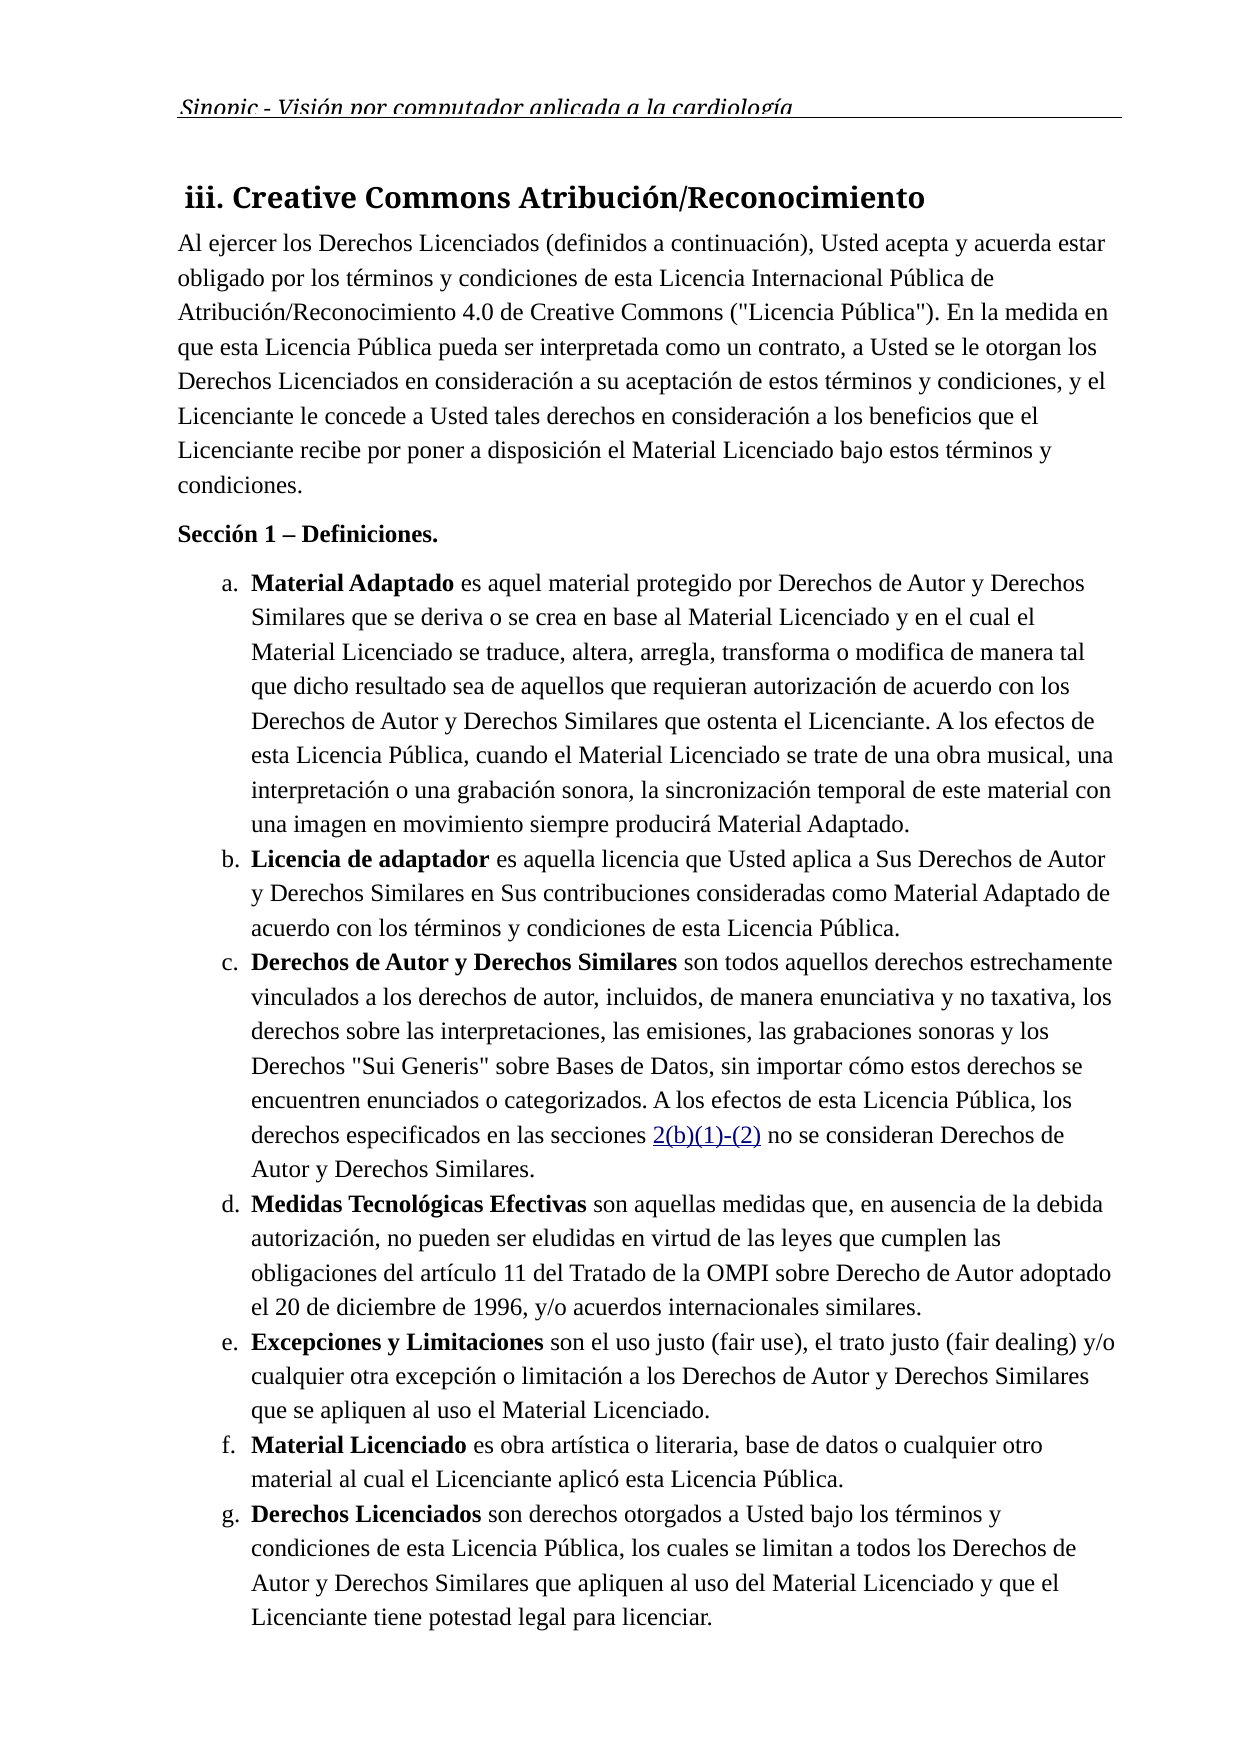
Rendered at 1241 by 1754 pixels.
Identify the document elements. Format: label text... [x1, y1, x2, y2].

text Sección 1 – Definiciones. [177, 519, 1122, 548]
list Derechos Licenciados son derechos otorgados a Usted bajo los términos y condiciones de esta Licencia Pública, los cuales se limitan a todos los Derechos de Autor y Derechos Similares que apliquen al uso del Material Licenciado y que el Licenciante tiene potestad legal para licenciar. [221, 1499, 1122, 1631]
text Al ejercer los Derechos Licenciados (definidos a continuación), Usted acepta y acuerda estar obligado por los términos y condiciones de esta Licencia Internacional Pública de Atribución/Reconocimiento 4.0 de Creative Commons ("Licencia Pública"). En la medida en que esta Licencia Pública pueda ser interpretada como un contrato, a Usted se le otorgan los Derechos Licenciados en consideración a su aceptación de estos términos y condiciones, y el Licenciante le concede a Usted tales derechos en consideración a los beneficios que el Licenciante recibe por poner a disposición el Material Licenciado bajo estos términos y condiciones. [177, 228, 1122, 499]
list Material Licenciado es obra artística o literaria, base de datos o cualquier otro material al cual el Licenciante aplicó esta Licencia Pública. [221, 1430, 1122, 1493]
list Licencia de adaptador es aquella licencia que Usted aplica a Sus Derechos de Autor y Derechos Similares en Sus contribuciones consideradas como Material Adaptado de acuerdo con los términos y condiciones de esta Licencia Pública. [221, 844, 1122, 942]
list Derechos de Autor y Derechos Similares son todos aquellos derechos estrechamente vinculados a los derechos de autor, incluidos, de manera enunciativa y no taxativa, los derechos sobre las interpretaciones, las emisiones, las grabaciones sonoras y los Derechos "Sui Generis" sobre Bases de Datos, sin importar cómo estos derechos se encuentren enunciados o categorizados. A los efectos de esta Licencia Pública, los derechos especificados en las secciones 2(b)(1)-(2) no se consideran Derechos de Autor y Derechos Similares. [221, 947, 1122, 1183]
list Medidas Tecnológicas Efectivas son aquellas medidas que, en ausencia de la debida autorización, no pueden ser eludidas en virtud de las leyes que cumplen las obligaciones del artículo 11 del Tratado de la OMPI sobre Derecho de Autor adoptado el 20 de diciembre de 1996, y/o acuerdos internacionales similares. [221, 1189, 1122, 1321]
list Excepciones y Limitaciones son el uso justo (fair use), el trato justo (fair dealing) y/o cualquier otra excepción o limitación a los Derechos de Autor y Derechos Similares que se apliquen al uso el Material Licenciado. [221, 1327, 1122, 1424]
list Creative Commons Atribución/Reconocimiento [177, 177, 1122, 217]
list Material Adaptado es aquel material protegido por Derechos de Autor y Derechos Similares que se deriva o se crea en base al Material Licenciado y en el cual el Material Licenciado se traduce, altera, arregla, transforma o modifica de manera tal que dicho resultado sea de aquellos que requieran autorización de acuerdo con los Derechos de Autor y Derechos Similares que ostenta el Licenciante. A los efectos de esta Licencia Pública, cuando el Material Licenciado se trate de una obra musical, una interpretación o una grabación sonora, la sincronización temporal de este material con una imagen en movimiento siempre producirá Material Adaptado. [221, 568, 1122, 838]
